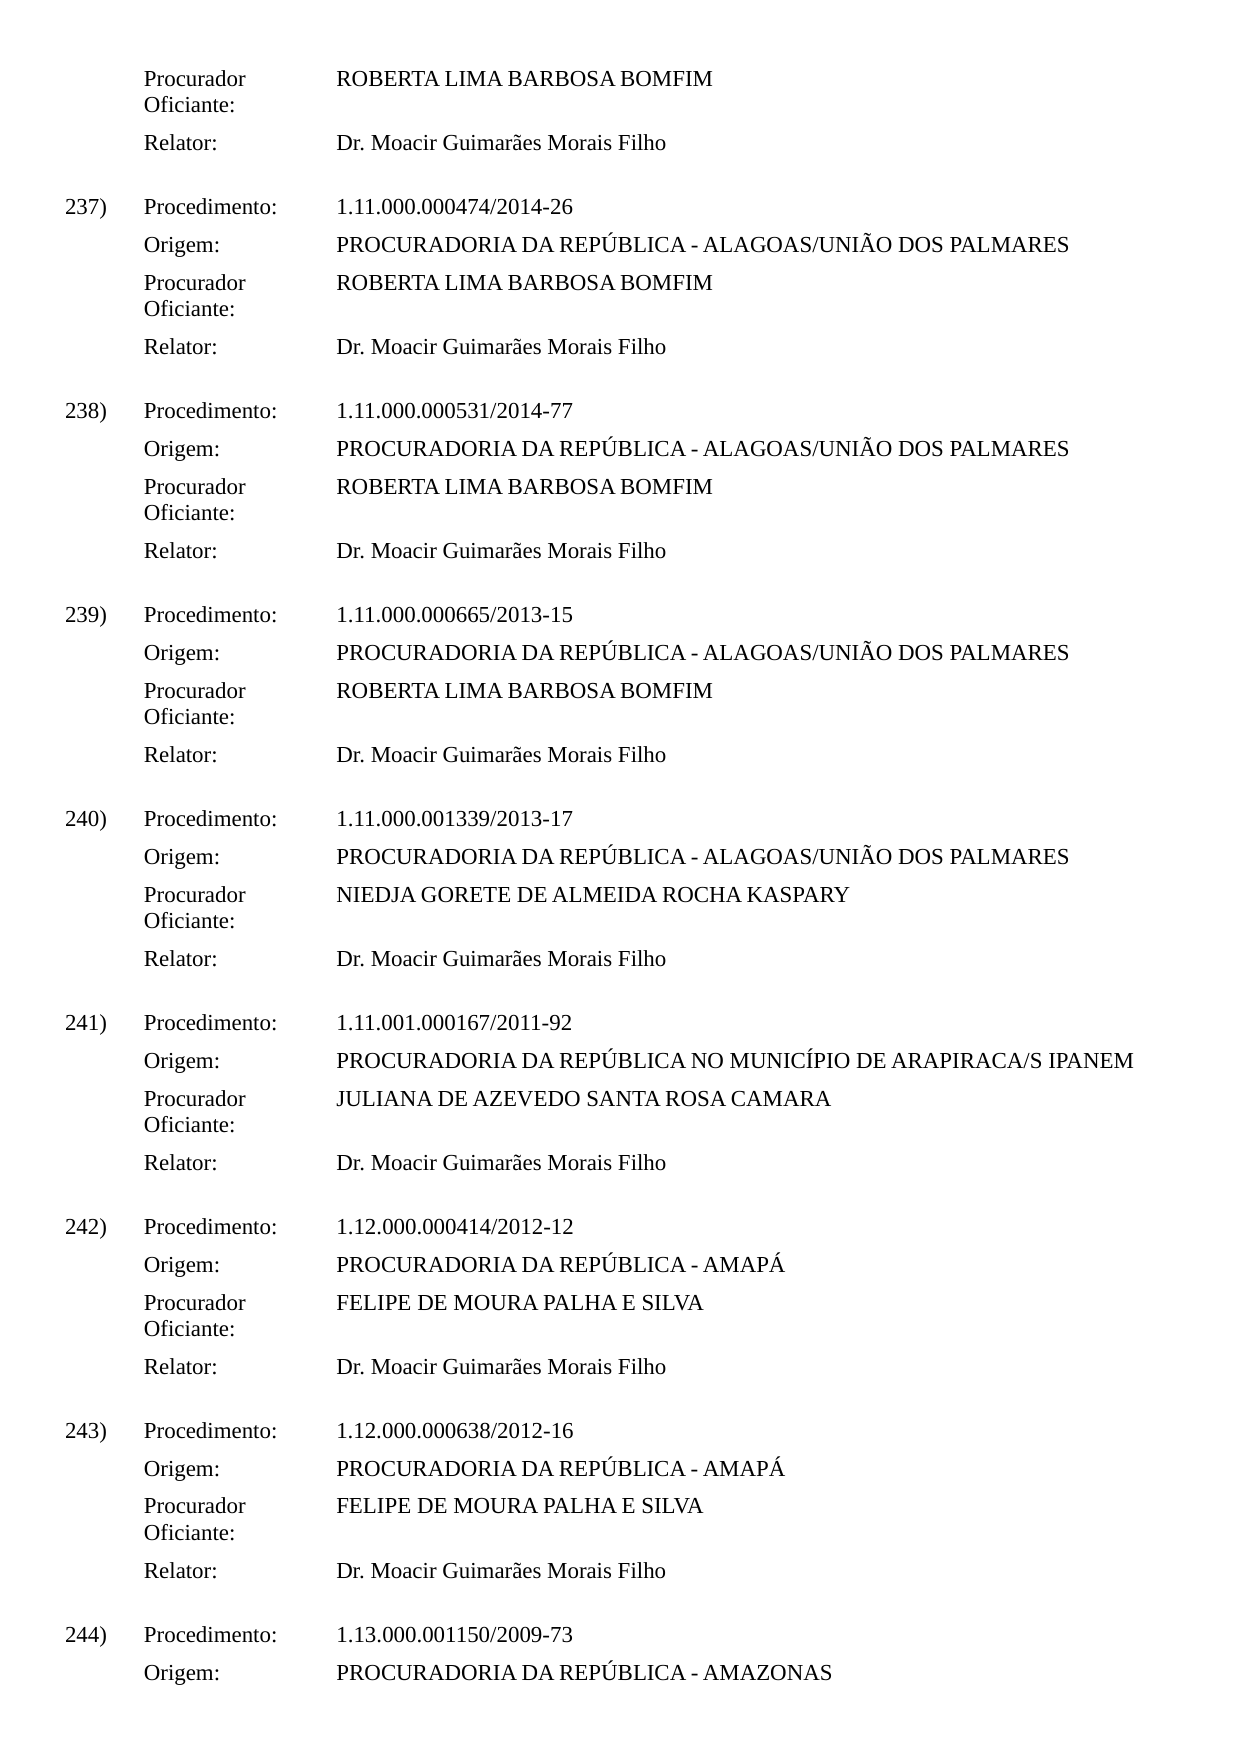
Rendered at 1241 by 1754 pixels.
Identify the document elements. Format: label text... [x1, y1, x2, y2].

table_header 243) [59, 1411, 138, 1449]
table_cell [59, 1143, 138, 1181]
table_cell Relator: [138, 327, 330, 365]
table_cell ROBERTA LIMA BARBOSA BOMFIM [330, 263, 1181, 327]
table_header 244) [59, 1615, 138, 1653]
table_header 1.12.000.000414/2012-12 [330, 1207, 1181, 1245]
table_cell PROCURADORIA DA REPÚBLICA - AMAPÁ [330, 1449, 1181, 1487]
table_cell [59, 1449, 138, 1487]
table_cell [59, 837, 138, 875]
table_cell Origem: [138, 1449, 330, 1487]
table_cell Origem: [138, 837, 330, 875]
table_cell ROBERTA LIMA BARBOSA BOMFIM [330, 671, 1181, 735]
table_header 238) [59, 391, 138, 429]
table_cell Procurador Oficiante: [138, 263, 330, 327]
table_cell PROCURADORIA DA REPÚBLICA NO MUNICÍPIO DE ARAPIRACA/S IPANEM [330, 1041, 1181, 1079]
table_cell Dr. Moacir Guimarães Morais Filho [330, 1551, 1181, 1589]
table_cell [59, 1653, 138, 1691]
table_cell Relator: [138, 1347, 330, 1385]
table_cell Origem: [138, 429, 330, 467]
table_header Procedimento: [138, 1003, 330, 1041]
table_header 239) [59, 595, 138, 633]
table_cell ROBERTA LIMA BARBOSA BOMFIM [330, 467, 1181, 531]
table_cell Dr. Moacir Guimarães Morais Filho [330, 1143, 1181, 1181]
table_cell [59, 327, 138, 365]
table_cell NIEDJA GORETE DE ALMEIDA ROCHA KASPARY [330, 875, 1181, 939]
table_cell PROCURADORIA DA REPÚBLICA - ALAGOAS/UNIÃO DOS PALMARES [330, 837, 1181, 875]
table_header Procedimento: [138, 1411, 330, 1449]
table_header 242) [59, 1207, 138, 1245]
table_header Procedimento: [138, 1615, 330, 1653]
table_cell Procurador Oficiante: [138, 1283, 330, 1347]
table_cell Dr. Moacir Guimarães Morais Filho [330, 531, 1181, 569]
table_cell [59, 263, 138, 327]
table_header 1.11.000.000474/2014-26 [330, 188, 1181, 225]
table_cell Dr. Moacir Guimarães Morais Filho [330, 939, 1181, 977]
table_cell Relator: [138, 939, 330, 977]
table_cell FELIPE DE MOURA PALHA E SILVA [330, 1487, 1181, 1551]
table_cell FELIPE DE MOURA PALHA E SILVA [330, 1283, 1181, 1347]
table_cell [59, 735, 138, 773]
table_header 1.11.000.000531/2014-77 [330, 391, 1181, 429]
table_cell [59, 1041, 138, 1079]
table_header Procedimento: [138, 595, 330, 633]
table_header 1.11.000.000665/2013-15 [330, 595, 1181, 633]
table_cell [59, 875, 138, 939]
table_cell Origem: [138, 1245, 330, 1283]
table_cell [59, 429, 138, 467]
table_header 1.11.000.001339/2013-17 [330, 799, 1181, 837]
table_cell PROCURADORIA DA REPÚBLICA - AMAZONAS [330, 1653, 1181, 1691]
table_cell [59, 59, 138, 123]
table_header Procedimento: [138, 391, 330, 429]
table_header 241) [59, 1003, 138, 1041]
table_cell Origem: [138, 225, 330, 263]
table_cell [59, 1079, 138, 1143]
table_cell Procurador Oficiante: [138, 875, 330, 939]
table_header Procedimento: [138, 799, 330, 837]
table_cell Dr. Moacir Guimarães Morais Filho [330, 123, 1181, 161]
table_cell PROCURADORIA DA REPÚBLICA - ALAGOAS/UNIÃO DOS PALMARES [330, 633, 1181, 671]
table_cell JULIANA DE AZEVEDO SANTA ROSA CAMARA [330, 1079, 1181, 1143]
table_cell ROBERTA LIMA BARBOSA BOMFIM [330, 59, 1181, 123]
table_cell [59, 1283, 138, 1347]
table_cell [59, 671, 138, 735]
table_cell PROCURADORIA DA REPÚBLICA - ALAGOAS/UNIÃO DOS PALMARES [330, 429, 1181, 467]
table_cell Dr. Moacir Guimarães Morais Filho [330, 735, 1181, 773]
table_cell PROCURADORIA DA REPÚBLICA - AMAPÁ [330, 1245, 1181, 1283]
table_cell [59, 1551, 138, 1589]
table_cell [59, 1245, 138, 1283]
table_header 237) [59, 188, 138, 225]
table_cell Procurador Oficiante: [138, 671, 330, 735]
table_cell [59, 531, 138, 569]
table_cell Procurador Oficiante: [138, 59, 330, 123]
table_cell Relator: [138, 531, 330, 569]
table_cell [59, 1347, 138, 1385]
table_cell Relator: [138, 1551, 330, 1589]
table_cell [59, 225, 138, 263]
table_cell [59, 939, 138, 977]
table_cell PROCURADORIA DA REPÚBLICA - ALAGOAS/UNIÃO DOS PALMARES [330, 225, 1181, 263]
table_header 240) [59, 799, 138, 837]
table_cell Dr. Moacir Guimarães Morais Filho [330, 327, 1181, 365]
table_header Procedimento: [138, 188, 330, 225]
table_cell Relator: [138, 123, 330, 161]
table_cell Origem: [138, 1041, 330, 1079]
table_header 1.13.000.001150/2009-73 [330, 1615, 1181, 1653]
table_cell Relator: [138, 735, 330, 773]
table_cell [59, 1487, 138, 1551]
table_cell Relator: [138, 1143, 330, 1181]
table_header 1.12.000.000638/2012-16 [330, 1411, 1181, 1449]
table_cell [59, 467, 138, 531]
table_cell Procurador Oficiante: [138, 1487, 330, 1551]
table_cell Origem: [138, 1653, 330, 1691]
table_header Procedimento: [138, 1207, 330, 1245]
table_cell Procurador Oficiante: [138, 467, 330, 531]
table_header 1.11.001.000167/2011-92 [330, 1003, 1181, 1041]
table_cell Origem: [138, 633, 330, 671]
table_cell Dr. Moacir Guimarães Morais Filho [330, 1347, 1181, 1385]
table_cell [59, 633, 138, 671]
table_cell Procurador Oficiante: [138, 1079, 330, 1143]
table_cell [59, 123, 138, 161]
